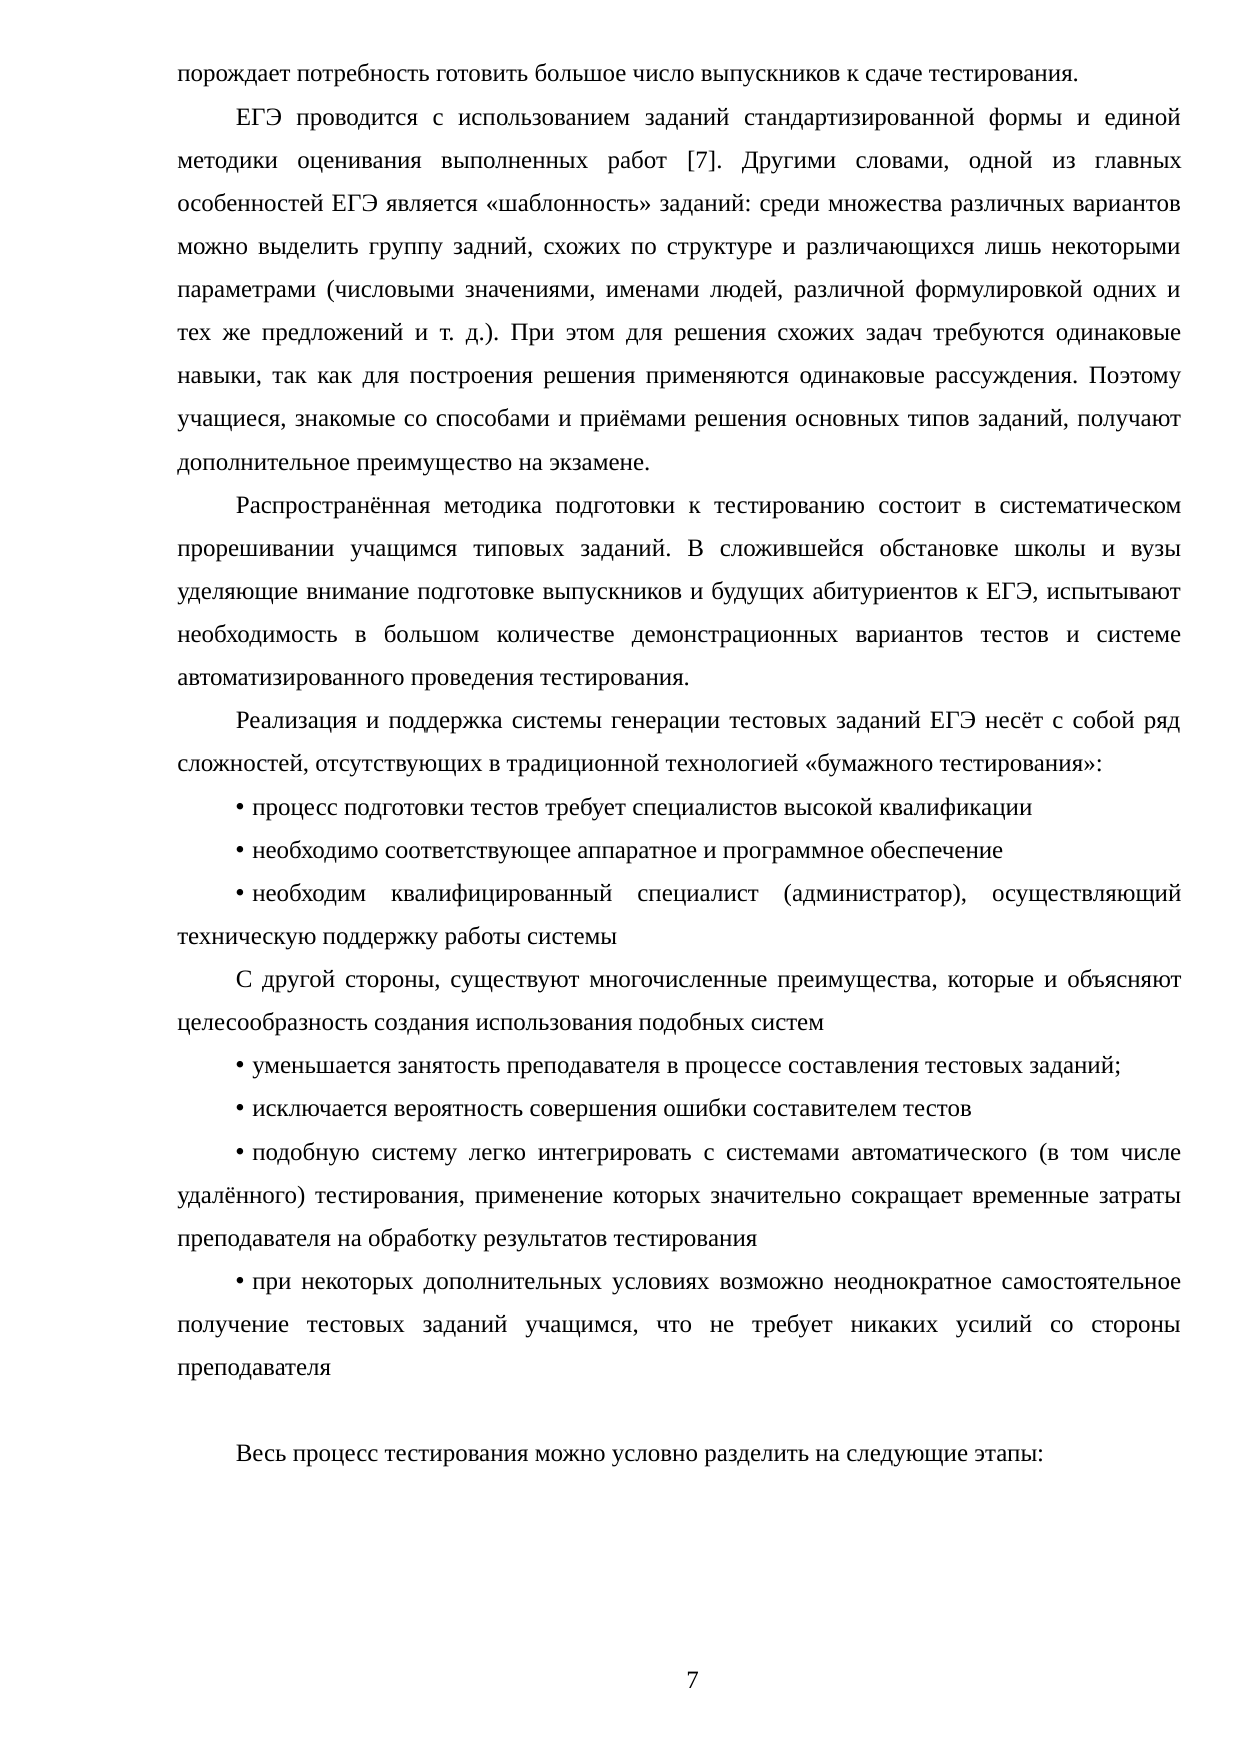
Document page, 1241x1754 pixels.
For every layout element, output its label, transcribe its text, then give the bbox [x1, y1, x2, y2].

list уменьшается занятость преподавателя в процессе составления тестовых заданий; [177, 1050, 1182, 1079]
text Реализация и поддержка системы генерации тестовых заданий ЕГЭ несёт с собой ряд сложностей, отсутствующих в традиционной технологией «бумажного тестирования»: [177, 705, 1182, 777]
text Весь процесс тестирования можно условно разделить на следующие этапы: [177, 1438, 1182, 1467]
text Распространённая методика подготовки к тестированию состоит в систематическом прорешивании учащимся типовых заданий. В сложившейся обстановке школы и вузы уделяющие внимание подготовке выпускников и будущих абитуриентов к ЕГЭ, испытывают необходимость в большом количестве демонстрационных вариантов тестов и системе автоматизированного проведения тестирования. [177, 490, 1182, 691]
list необходимо соответствующее аппаратное и программное обеспечение [177, 835, 1182, 863]
list процесс подготовки тестов требует специалистов высокой квалификации [177, 792, 1182, 820]
list необходим квалифицированный специалист (администратор), осуществляющий техническую поддержку работы системы [177, 878, 1182, 950]
text порождает потребность готовить большое число выпускников к сдаче тестирования. [177, 58, 1182, 87]
list исключается вероятность совершения ошибки составителем тестов [177, 1093, 1182, 1122]
text ЕГЭ проводится с использованием заданий стандартизированной формы и единой методики оценивания выполненных работ [7]. Другими словами, одной из главных особенностей ЕГЭ является «шаблонность» заданий: среди множества различных вариантов можно выделить группу задний, схожих по структуре и различающихся лишь некоторыми параметрами (числовыми значениями, именами людей, различной формулировкой одних и тех же предложений и т. д.). При этом для решения схожих задач требуются одинаковые навыки, так как для построения решения применяются одинаковые рассуждения. Поэтому учащиеся, знакомые со способами и приёмами решения основных типов заданий, получают дополнительное преимущество на экзамене. [177, 102, 1182, 475]
list при некоторых дополнительных условиях возможно неоднократное самостоятельное получение тестовых заданий учащимся, что не требует никаких усилий со стороны преподавателя [177, 1266, 1182, 1381]
text С другой стороны, существуют многочисленные преимущества, которые и объясняют целесообразность создания использования подобных систем [177, 964, 1182, 1036]
list подобную систему легко интегрировать с системами автоматического (в том числе удалённого) тестирования, применение которых значительно сокращает временные затраты преподавателя на обработку результатов тестирования [177, 1137, 1182, 1252]
